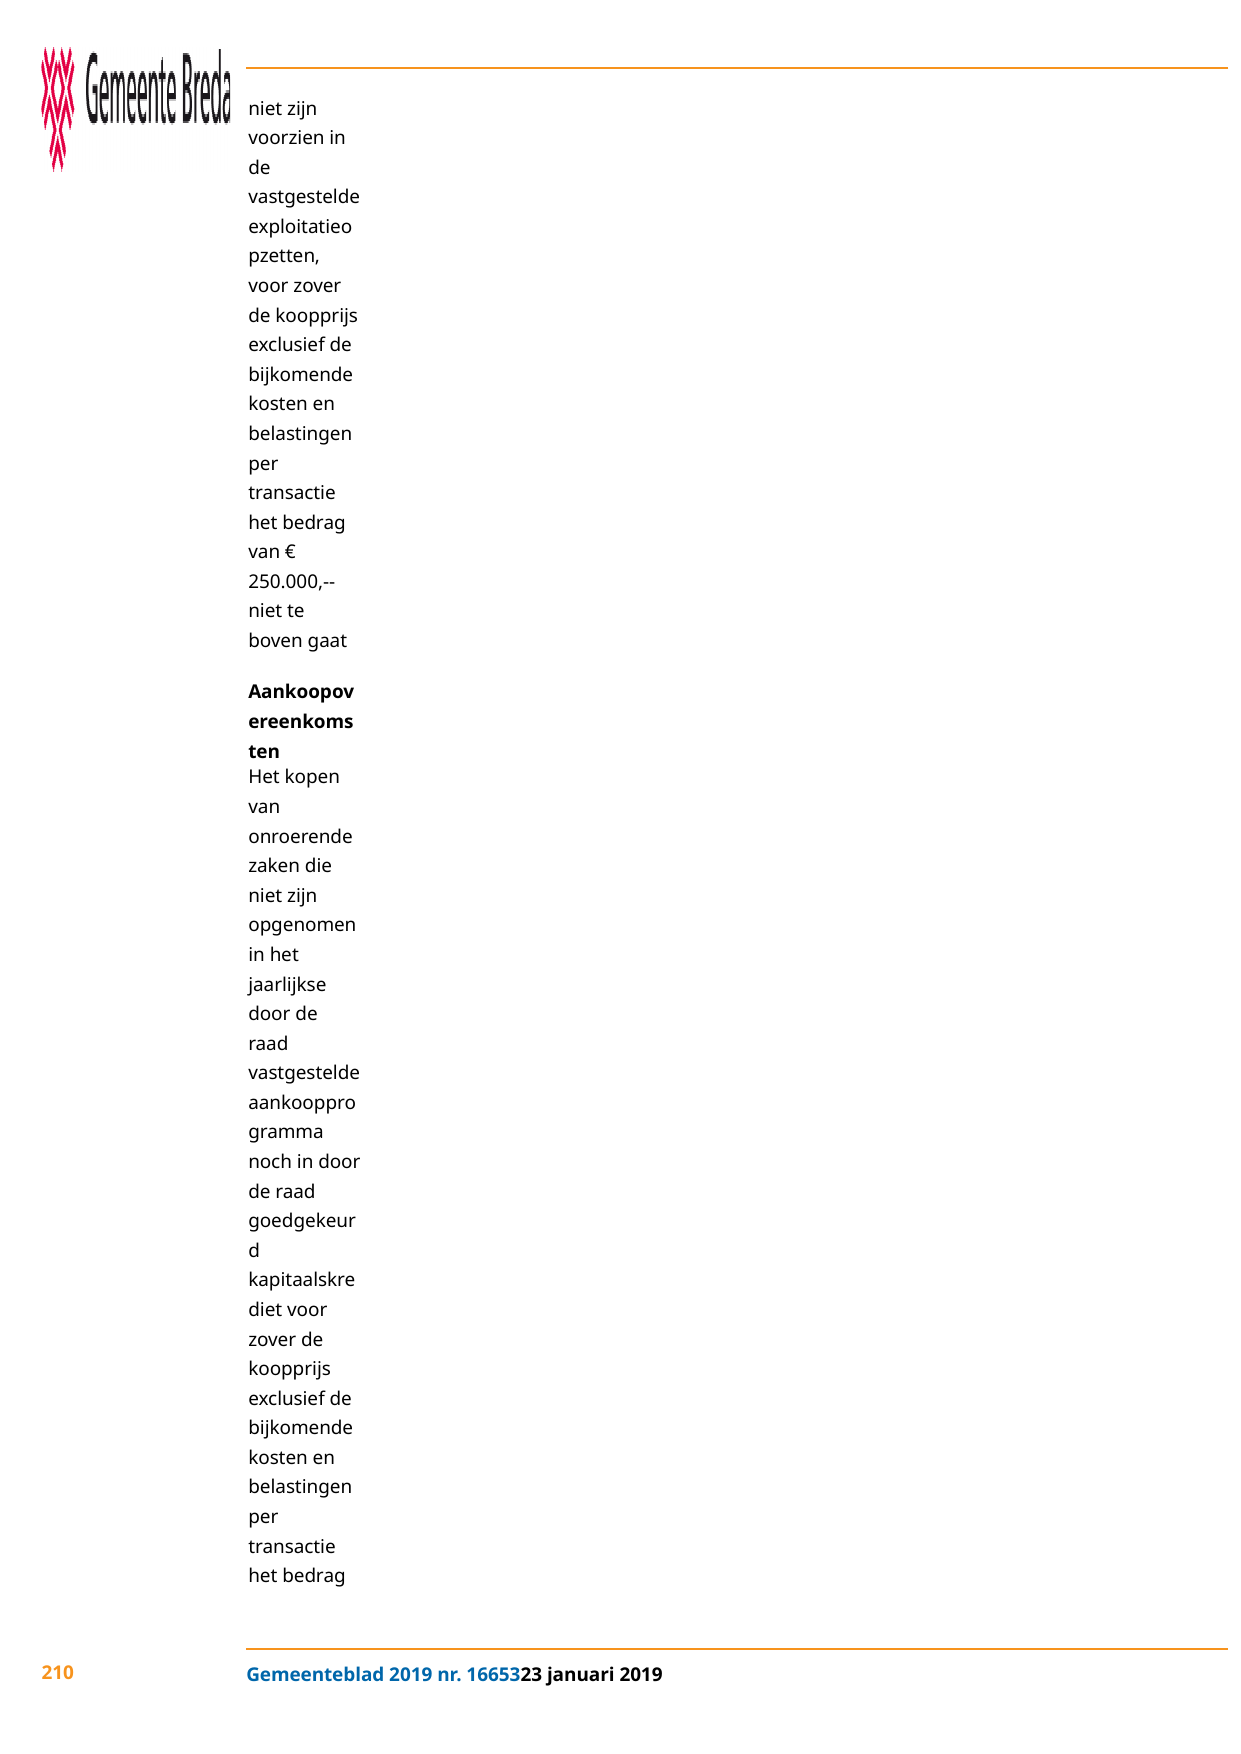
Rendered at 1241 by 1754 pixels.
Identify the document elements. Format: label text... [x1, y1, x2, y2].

table_cell [587, 764, 700, 1588]
table_cell [361, 679, 474, 764]
table_cell niet zijn voorzien in de vastgestelde exploitatieopzetten, voor zover de koopprijs exclusief de bijkomende kosten en belastingen per transactie het bedrag van € 250.000,-- niet te boven gaat [248, 95, 361, 653]
table_cell [248, 653, 361, 679]
table_cell Aankoopovereenkomsten [248, 679, 361, 764]
table_cell [361, 653, 474, 679]
table_cell [361, 764, 474, 1588]
table_cell [474, 653, 587, 679]
table_cell [587, 679, 700, 764]
table_cell Het kopen van onroerende zaken die niet zijn opgenomen in het jaarlijkse door de raad vastgestelde aankoopprogramma noch in door de raad goedgekeurd kapitaalskrediet voor zover de koopprijs exclusief de bijkomende kosten en belastingen per transactie het bedrag [248, 764, 361, 1588]
table_cell [474, 679, 587, 764]
picture [41, 47, 231, 172]
table_cell [361, 95, 474, 653]
table_cell [587, 95, 700, 653]
table_cell [474, 764, 587, 1588]
table_cell [587, 653, 700, 679]
table_cell [474, 95, 587, 653]
